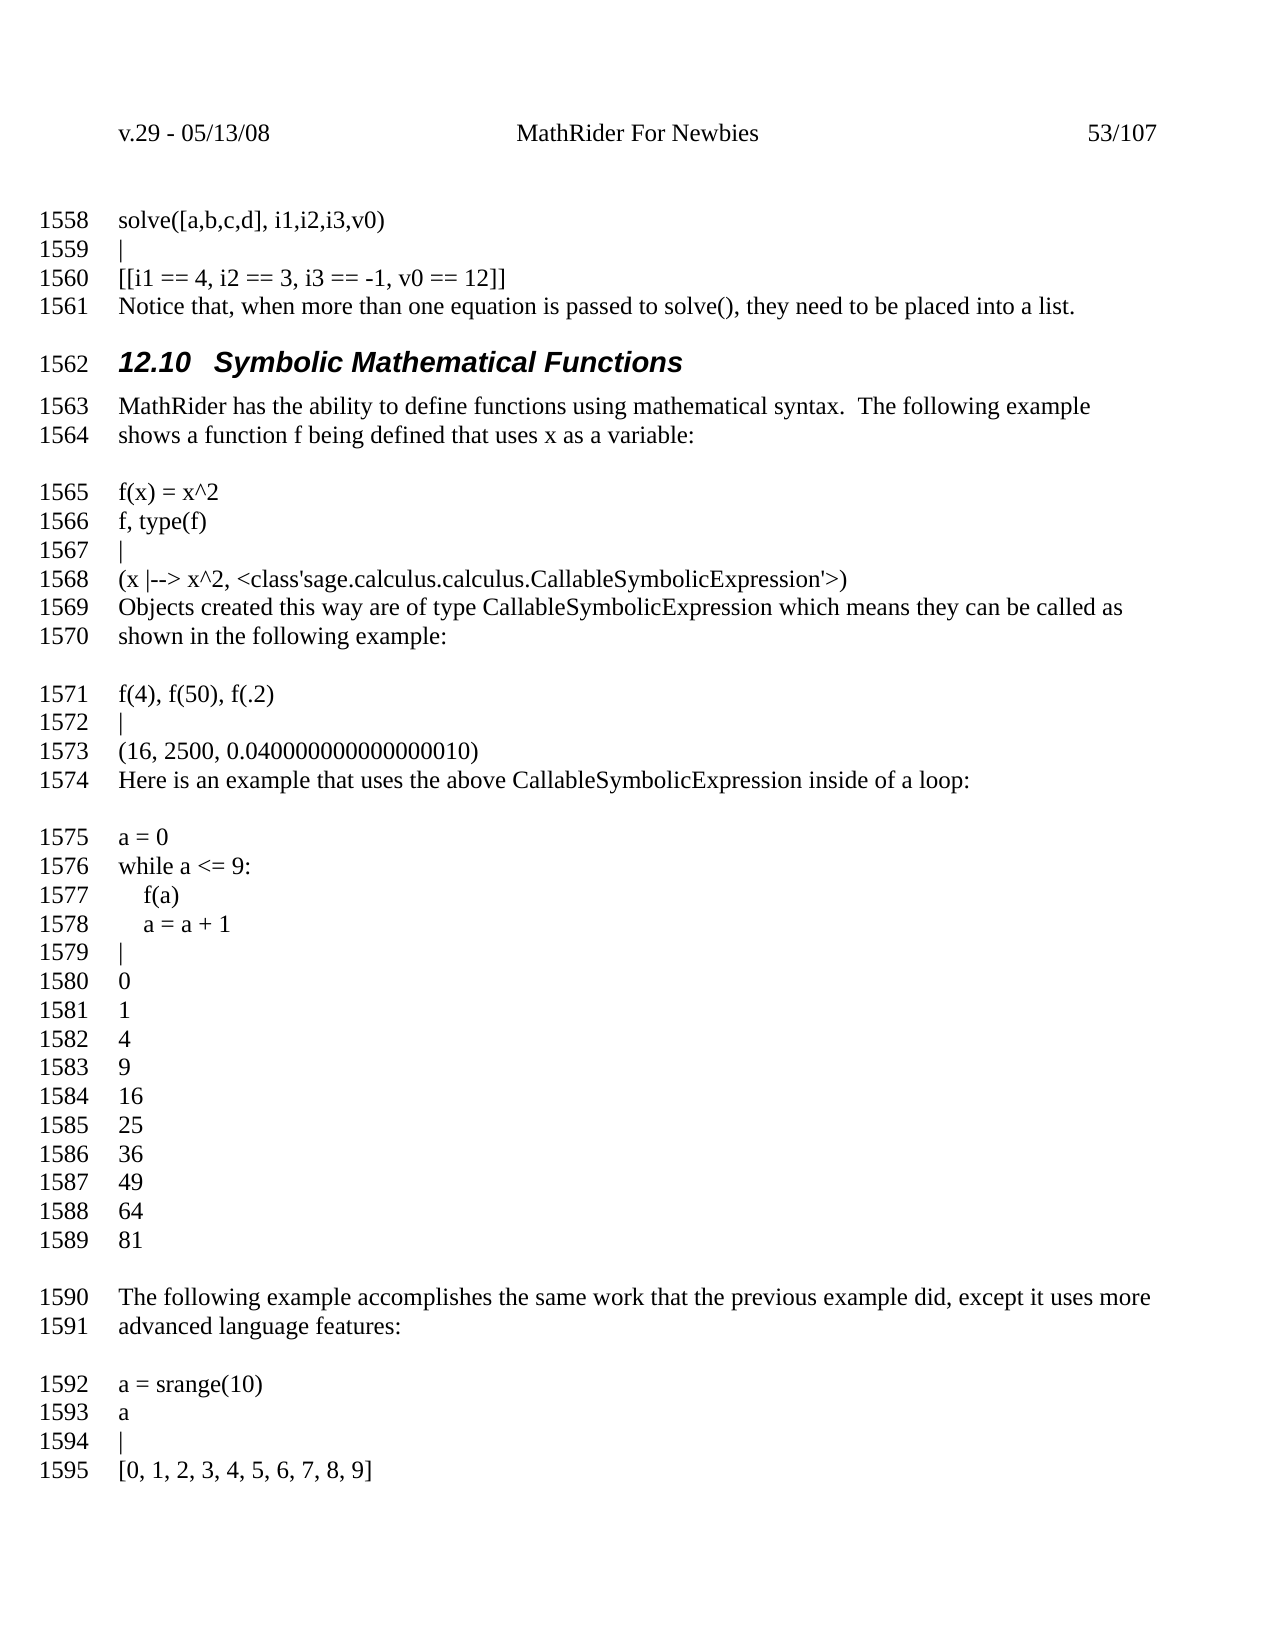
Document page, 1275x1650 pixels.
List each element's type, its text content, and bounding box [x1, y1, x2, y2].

text Notice that, when more than one equation is passed to solve(), they need to be placed into a list. [118, 291, 1157, 320]
text 36 [118, 1139, 1157, 1167]
text The following example accomplishes the same work that the previous example did, except it uses more advanced language features: [118, 1282, 1157, 1340]
text (16, 2500, 0.040000000000000010) [118, 736, 1157, 765]
text (x |--> x^2, <class'sage.calculus.calculus.CallableSymbolicExpression'>) [118, 564, 1157, 592]
text f, type(f) [118, 506, 1157, 535]
text | [118, 937, 1157, 966]
text Objects created this way are of type CallableSymbolicExpression which means they can be called as shown in the following example: [118, 592, 1157, 650]
text Here is an example that uses the above CallableSymbolicExpression inside of a loop: [118, 765, 1157, 794]
text 1 [118, 995, 1157, 1024]
text 81 [118, 1225, 1157, 1254]
text | [118, 707, 1157, 736]
text f(4), f(50), f(.2) [118, 679, 1157, 707]
text MathRider has the ability to define functions using mathematical syntax. The following example shows a function f being defined that uses x as a variable: [118, 391, 1157, 449]
text | [118, 234, 1157, 263]
text a = srange(10) [118, 1369, 1157, 1397]
text [[i1 == 4, i2 == 3, i3 == -1, v0 == 12]] [118, 263, 1157, 291]
text | [118, 535, 1157, 564]
text while a <= 9: [118, 851, 1157, 880]
text a = a + 1 [118, 909, 1157, 937]
text [0, 1, 2, 3, 4, 5, 6, 7, 8, 9] [118, 1455, 1157, 1484]
text 49 [118, 1167, 1157, 1196]
text 16 [118, 1081, 1157, 1110]
text 9 [118, 1052, 1157, 1081]
subtitle Symbolic Mathematical Functions [118, 345, 1157, 379]
text | [118, 1426, 1157, 1455]
text a = 0 [118, 822, 1157, 851]
text solve([a,b,c,d], i1,i2,i3,v0) [118, 205, 1157, 234]
text 64 [118, 1196, 1157, 1225]
text 25 [118, 1110, 1157, 1139]
text f(a) [118, 880, 1157, 909]
text a [118, 1397, 1157, 1426]
text 0 [118, 966, 1157, 995]
text f(x) = x^2 [118, 477, 1157, 506]
text 4 [118, 1024, 1157, 1052]
